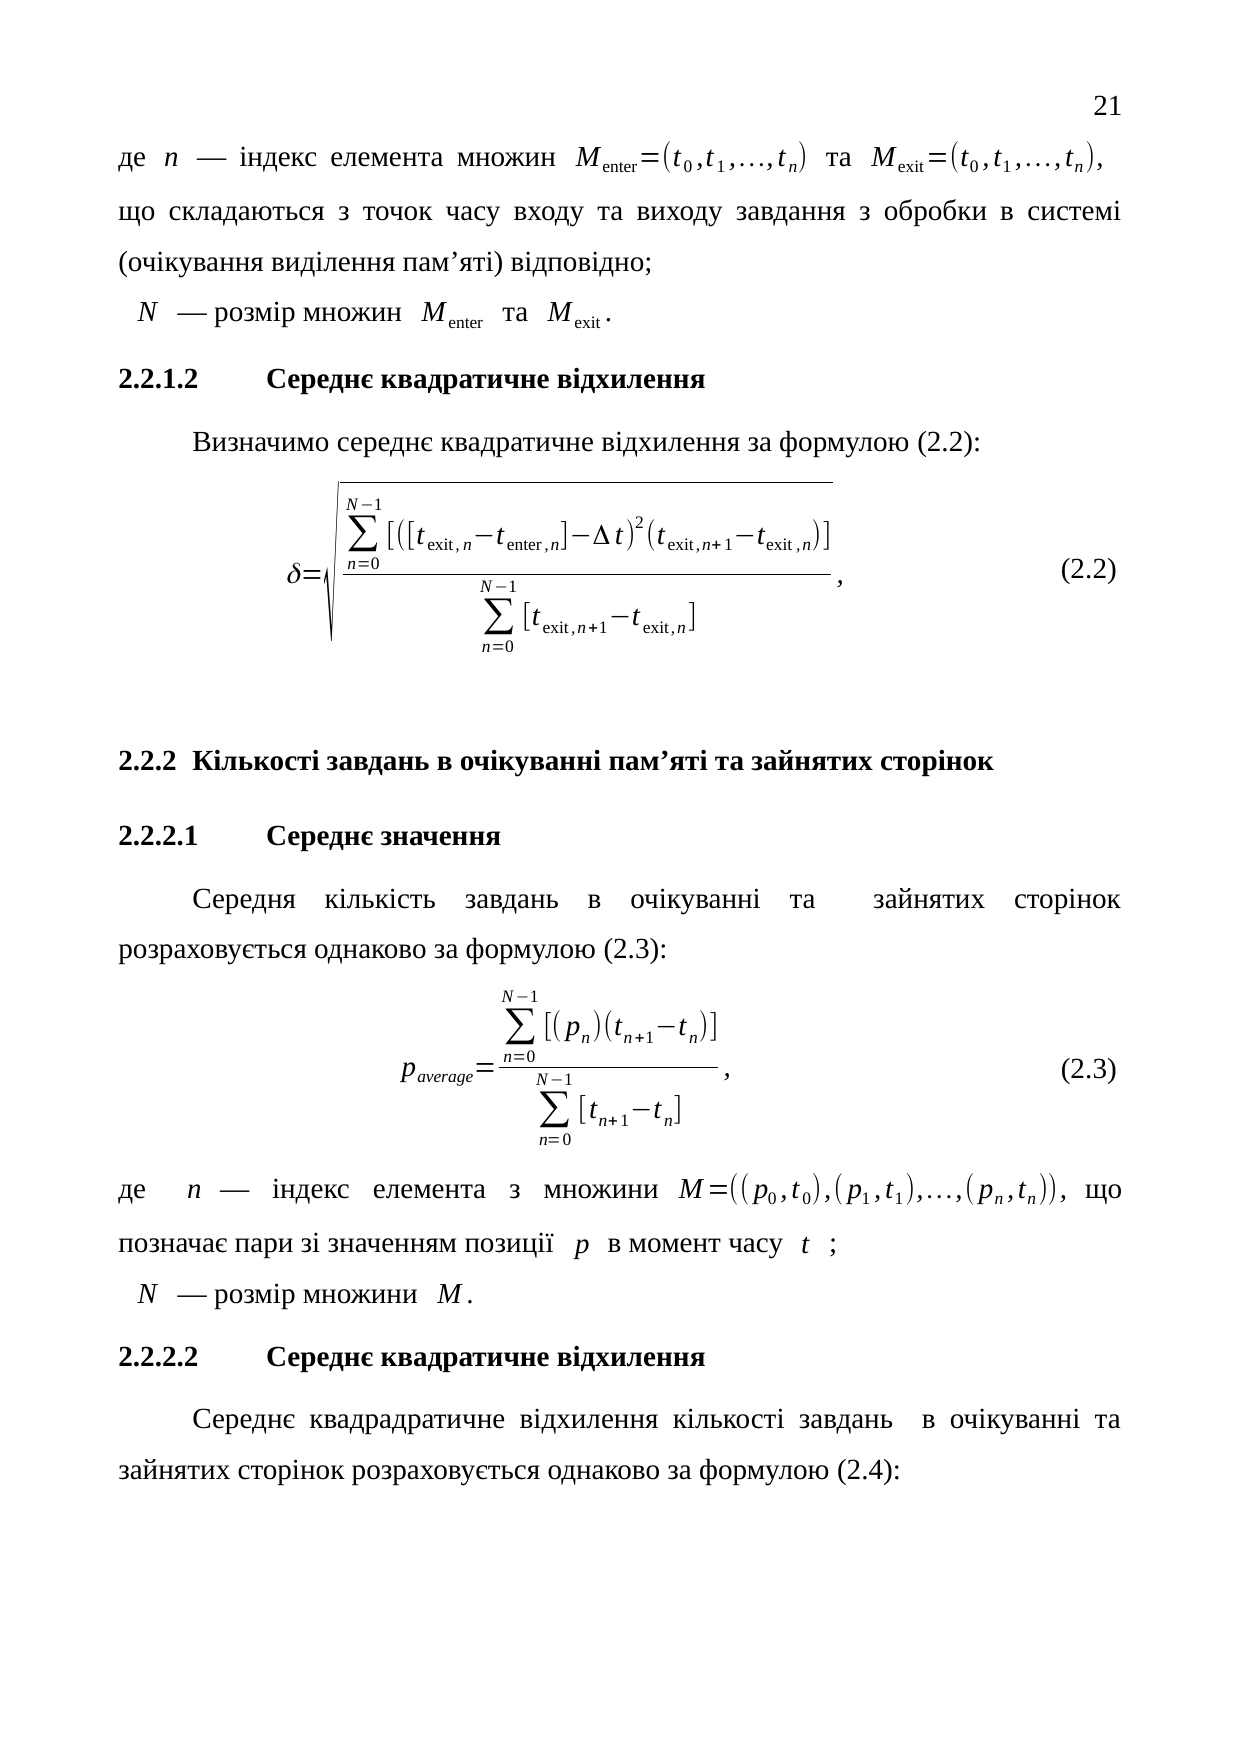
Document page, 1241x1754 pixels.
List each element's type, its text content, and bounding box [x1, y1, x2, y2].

table_header (2.3) [1010, 982, 1122, 1171]
text — розмір множини [118, 1276, 1122, 1309]
subtitle Середнє значення [118, 818, 1122, 852]
subtitle Кількості завдань в очікуванні пам’яті та зайнятих сторінок [118, 743, 1122, 776]
table_header (2.2) [1010, 474, 1122, 678]
table_header [118, 474, 1010, 678]
text — розмір множинта [118, 294, 1122, 332]
text Середня кількість завдань в очікуванні та зайнятих сторінок розраховується однаково за формулою (2.3): [118, 881, 1122, 965]
text Визначимо середнє квадратичне відхилення за формулою (2.2): [118, 424, 1122, 458]
subtitle Середнє квадратичне відхилення [118, 1339, 1122, 1372]
text де — індекс елемента з множинищо позначає пари зі значенням позиціїв момент часу; [118, 1171, 1122, 1259]
table_header [118, 982, 1010, 1171]
text де— індекс елемента множинтащо складаються з точок часу входу та виходу завдання з обробки в системі (очікування виділення пам’яті) відповідно; [118, 139, 1122, 277]
subtitle Середнє квадратичне відхилення [118, 361, 1122, 395]
text Середнє квадрадратичне відхилення кількості завдань в очікуванні та зайнятих сторінок розраховується однаково за формулою (2.4): [118, 1402, 1122, 1486]
